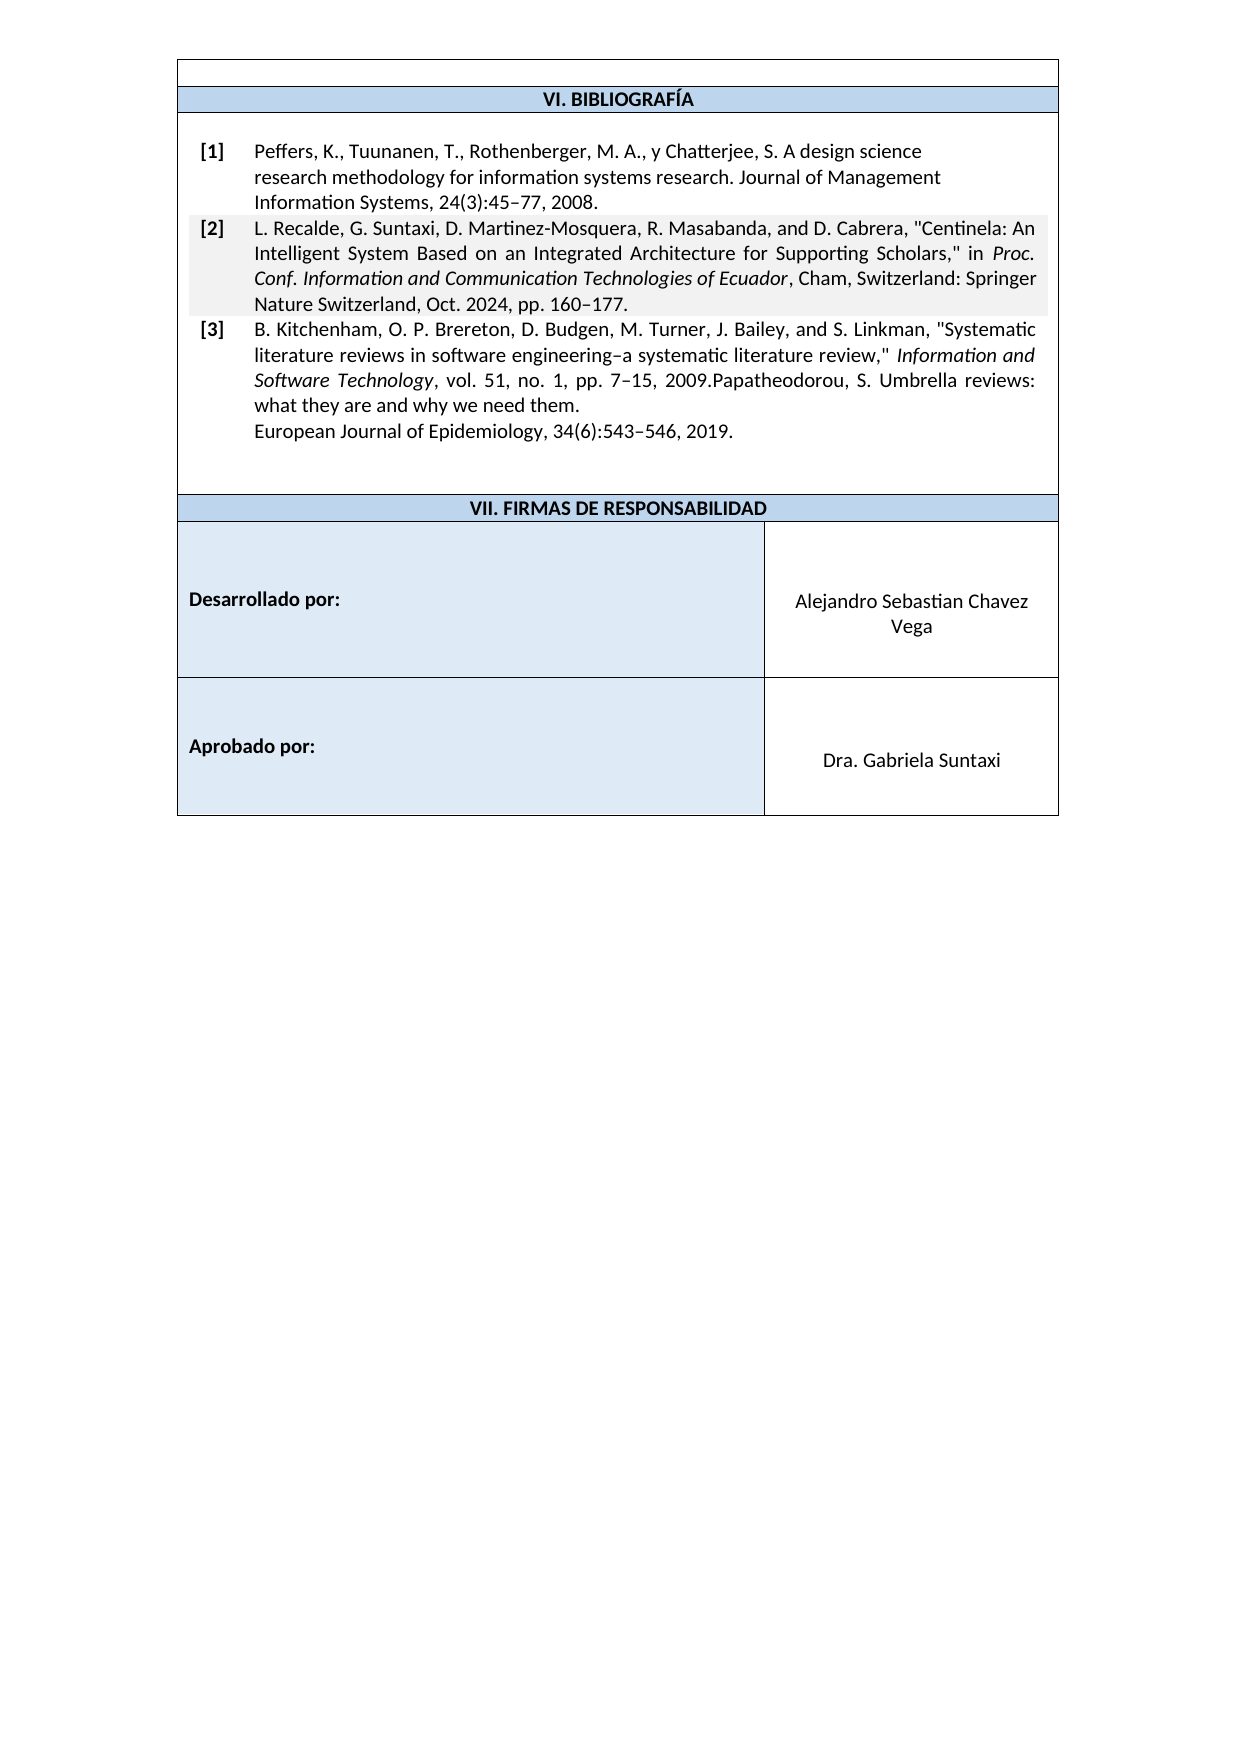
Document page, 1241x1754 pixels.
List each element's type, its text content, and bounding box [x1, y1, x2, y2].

table_cell [2] [189, 215, 243, 316]
table_cell Dra. Gabriela Suntaxi [765, 678, 1058, 814]
table_cell [3] [189, 316, 243, 443]
table_cell VI. BIBLIOGRAFÍA [178, 87, 1058, 112]
table_cell [178, 60, 1058, 86]
table_cell Desarrollado por: [178, 522, 764, 677]
table_cell L. Recalde, G. Suntaxi, D. Martinez-Mosquera, R. Masabanda, and D. Cabrera, "Centinela: An Intelligent System Based on an Integrated Architecture for Supporting Scholars," in Proc. Conf. Information and Communication Technologies of Ecuador, Cham, Switzerland: Springer Nature Switzerland, Oct. 2024, pp. 160–177. [243, 215, 1048, 316]
table_cell VII. FIRMAS DE RESPONSABILIDAD [178, 495, 1058, 521]
table_cell Aprobado por: [178, 678, 764, 814]
table_header [1] [189, 139, 243, 215]
table_cell [178, 113, 1058, 494]
table_cell Alejandro Sebastian Chavez Vega [765, 522, 1058, 677]
table_header Peffers, K., Tuunanen, T., Rothenberger, M. A., y Chatterjee, S. A design science research methodology for information systems research. Journal of Management Information Systems, 24(3):45–77, 2008. [243, 139, 1048, 215]
table_cell B. Kitchenham, O. P. Brereton, D. Budgen, M. Turner, J. Bailey, and S. Linkman, "Systematic literature reviews in software engineering–a systematic literature review," Information and Software Technology, vol. 51, no. 1, pp. 7–15, 2009.Papatheodorou, S. Umbrella reviews: what they are and why we need them. European Journal of Epidemiology, 34(6):543–546, 2019. [243, 316, 1048, 443]
